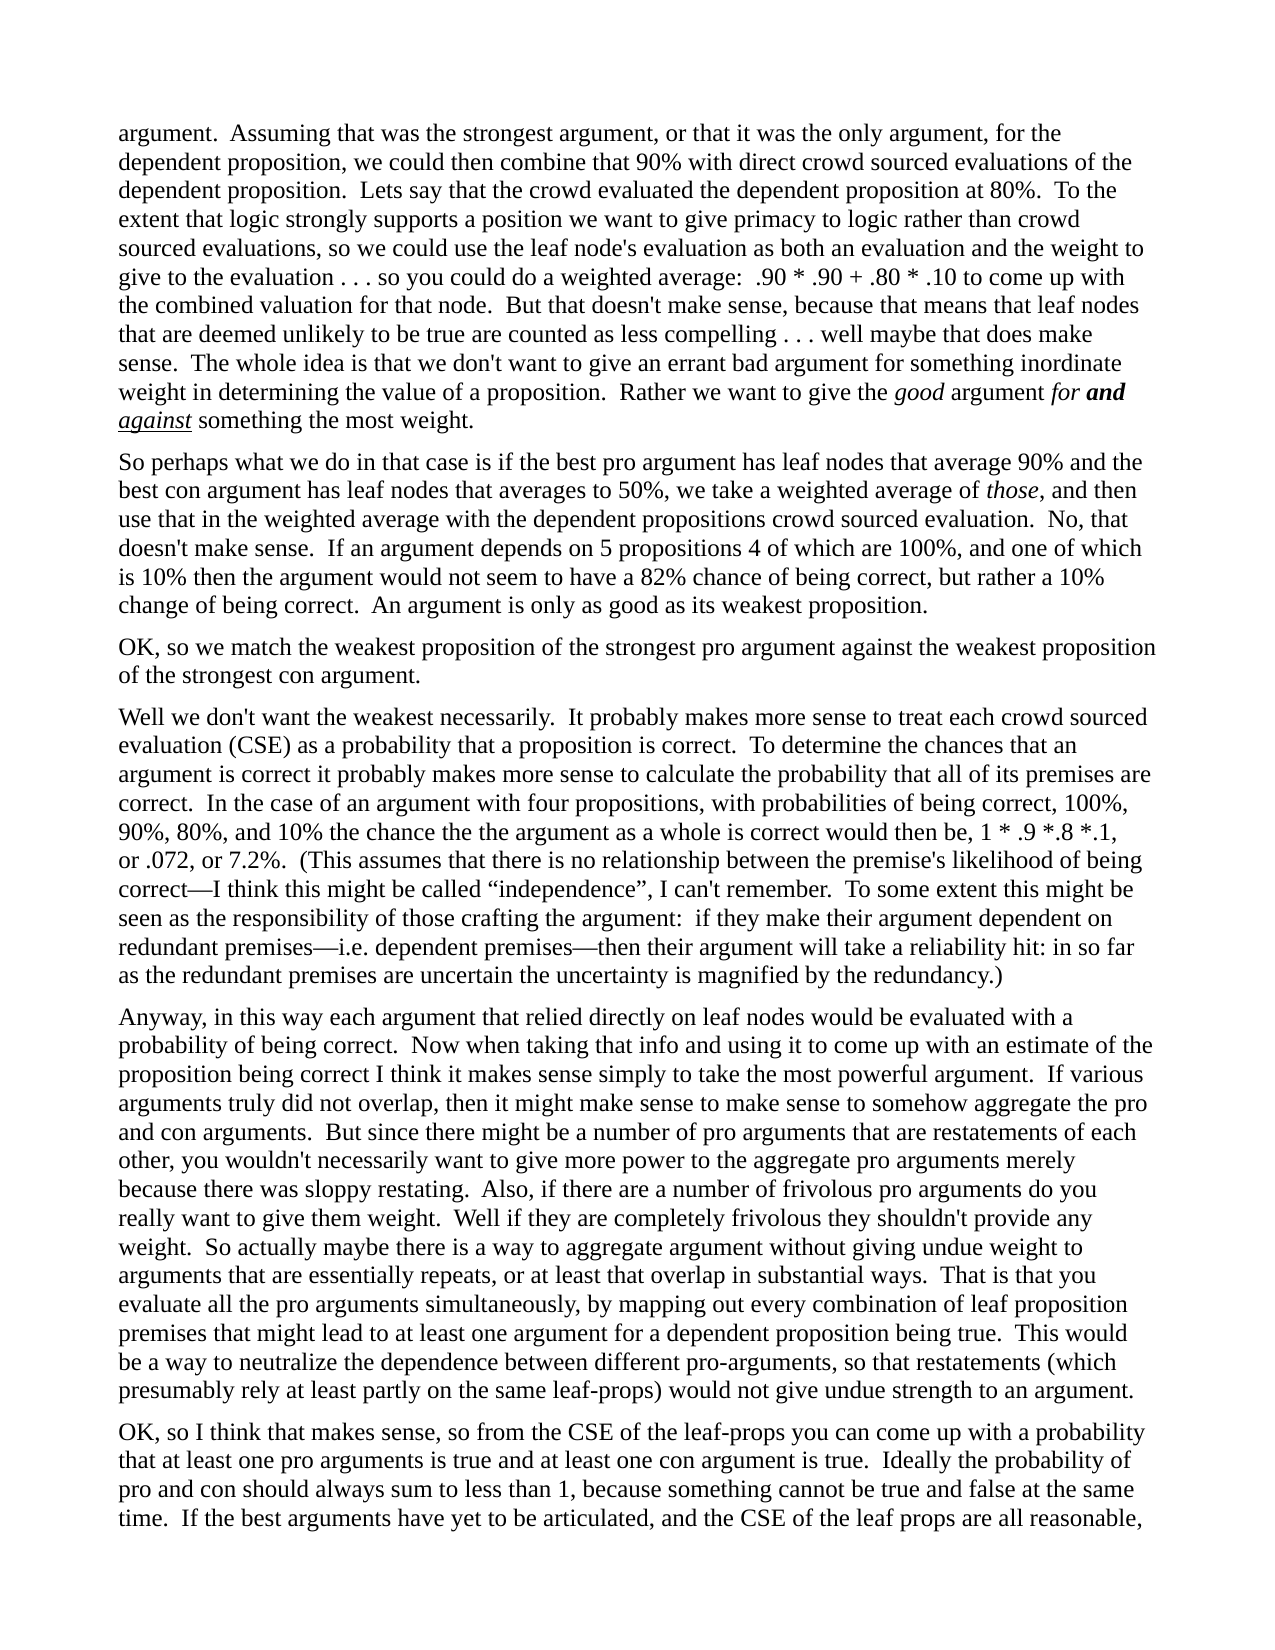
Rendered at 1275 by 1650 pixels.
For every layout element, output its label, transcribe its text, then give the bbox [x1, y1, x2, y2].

text argument. Assuming that was the strongest argument, or that it was the only argument, for the dependent proposition, we could then combine that 90% with direct crowd sourced evaluations of the dependent proposition. Lets say that the crowd evaluated the dependent proposition at 80%. To the extent that logic strongly supports a position we want to give primacy to logic rather than crowd sourced evaluations, so we could use the leaf node's evaluation as both an evaluation and the weight to give to the evaluation . . . so you could do a weighted average: .90 * .90 + .80 * .10 to come up with the combined valuation for that node. But that doesn't make sense, because that means that leaf nodes that are deemed unlikely to be true are counted as less compelling . . . well maybe that does make sense. The whole idea is that we don't want to give an errant bad argument for something inordinate weight in determining the value of a proposition. Rather we want to give the good argument for and against something the most weight. [118, 118, 1157, 434]
text OK, so I think that makes sense, so from the CSE of the leaf-props you can come up with a probability that at least one pro arguments is true and at least one con argument is true. Ideally the probability of pro and con should always sum to less than 1, because something cannot be true and false at the same time. If the best arguments have yet to be articulated, and the CSE of the leaf props are all reasonable, [118, 1417, 1157, 1532]
text So perhaps what we do in that case is if the best pro argument has leaf nodes that average 90% and the best con argument has leaf nodes that averages to 50%, we take a weighted average of those, and then use that in the weighted average with the dependent propositions crowd sourced evaluation. No, that doesn't make sense. If an argument depends on 5 propositions 4 of which are 100%, and one of which is 10% then the argument would not seem to have a 82% chance of being correct, but rather a 10% change of being correct. An argument is only as good as its weakest proposition. [118, 447, 1157, 619]
text Anyway, in this way each argument that relied directly on leaf nodes would be evaluated with a probability of being correct. Now when taking that info and using it to come up with an estimate of the proposition being correct I think it makes sense simply to take the most powerful argument. If various arguments truly did not overlap, then it might make sense to make sense to somehow aggregate the pro and con arguments. But since there might be a number of pro arguments that are restatements of each other, you wouldn't necessarily want to give more power to the aggregate pro arguments merely because there was sloppy restating. Also, if there are a number of frivolous pro arguments do you really want to give them weight. Well if they are completely frivolous they shouldn't provide any weight. So actually maybe there is a way to aggregate argument without giving undue weight to arguments that are essentially repeats, or at least that overlap in substantial ways. That is that you evaluate all the pro arguments simultaneously, by mapping out every combination of leaf proposition premises that might lead to at least one argument for a dependent proposition being true. This would be a way to neutralize the dependence between different pro-arguments, so that restatements (which presumably rely at least partly on the same leaf-props) would not give undue strength to an argument. [118, 1002, 1157, 1404]
text OK, so we match the weakest proposition of the strongest pro argument against the weakest proposition of the strongest con argument. [118, 632, 1157, 689]
text Well we don't want the weakest necessarily. It probably makes more sense to treat each crowd sourced evaluation (CSE) as a probability that a proposition is correct. To determine the chances that an argument is correct it probably makes more sense to calculate the probability that all of its premises are correct. In the case of an argument with four propositions, with probabilities of being correct, 100%, 90%, 80%, and 10% the chance the the argument as a whole is correct would then be, 1 * .9 *.8 *.1, or .072, or 7.2%. (This assumes that there is no relationship between the premise's likelihood of being correct—I think this might be called “independence”, I can't remember. To some extent this might be seen as the responsibility of those crafting the argument: if they make their argument dependent on redundant premises—i.e. dependent premises—then their argument will take a reliability hit: in so far as the redundant premises are uncertain the uncertainty is magnified by the redundancy.) [118, 702, 1157, 989]
